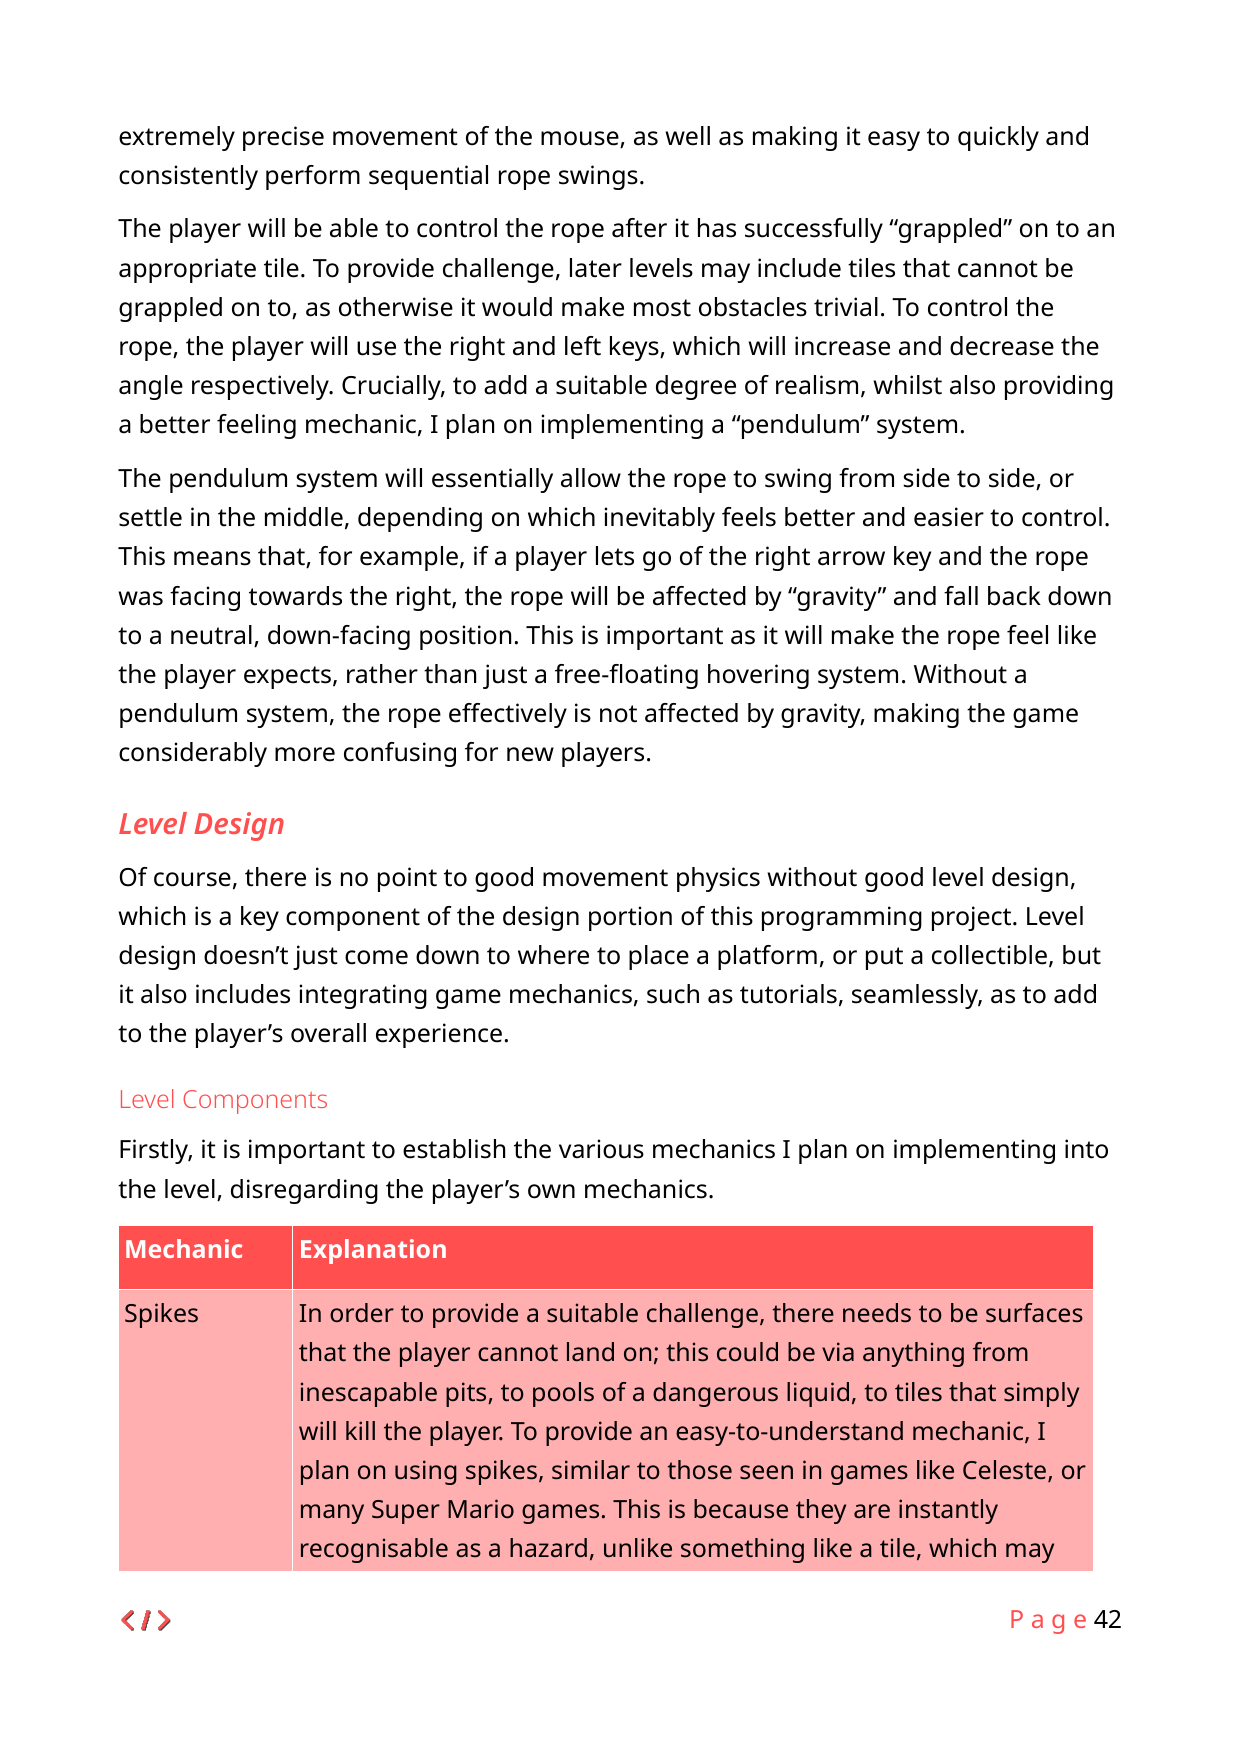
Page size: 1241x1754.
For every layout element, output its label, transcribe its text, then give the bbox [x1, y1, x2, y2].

table_header Explanation [293, 1226, 1093, 1289]
text extremely precise movement of the mouse, as well as making it easy to quickly and consistently perform sequential rope swings. [118, 118, 1122, 191]
text Of course, there is no point to good movement physics without good level design, which is a key component of the design portion of this programming project. Level design doesn’t just come down to where to place a platform, or put a collectible, but it also includes integrating game mechanics, such as tutorials, seamlessly, as to add to the player’s overall experience. [118, 859, 1122, 1050]
table_cell In order to provide a suitable challenge, there needs to be surfaces that the player cannot land on; this could be via anything from inescapable pits, to pools of a dangerous liquid, to tiles that simply will kill the player. To provide an easy-to-understand mechanic, I plan on using spikes, similar to those seen in games like Celeste, or many Super Mario games. This is because they are instantly recognisable as a hazard, unlike something like a tile, which may [293, 1290, 1093, 1571]
picture [116, 1591, 175, 1649]
text Firstly, it is important to establish the various mechanics I plan on implementing into the level, disregarding the player’s own mechanics. [118, 1132, 1122, 1205]
text The pendulum system will essentially allow the rope to swing from side to side, or settle in the middle, depending on which inevitably feels better and easier to control. This means that, for example, if a player lets go of the right arrow key and the rope was facing towards the right, the rope will be affected by “gravity” and fall back down to a neutral, down-facing position. This is important as it will make the rope feel like the player expects, rather than just a free-floating hovering system. Without a pendulum system, the rope effectively is not affected by gravity, making the game considerably more confusing for new players. [118, 461, 1122, 769]
text The player will be able to control the rope after it has successfully “grappled” on to an appropriate tile. To provide challenge, later levels may include tiles that cannot be grappled on to, as otherwise it would make most obstacles trivial. To control the rope, the player will use the right and left keys, which will increase and decrease the angle respectively. Crucially, to add a suitable degree of realism, whilst also providing a better feeling mechanic, I plan on implementing a “pendulum” system. [118, 211, 1122, 441]
subtitle Level Components [118, 1082, 1122, 1116]
table_cell Spikes [119, 1290, 292, 1571]
table_header Mechanic [119, 1226, 292, 1289]
subtitle Level Design [118, 803, 1122, 843]
